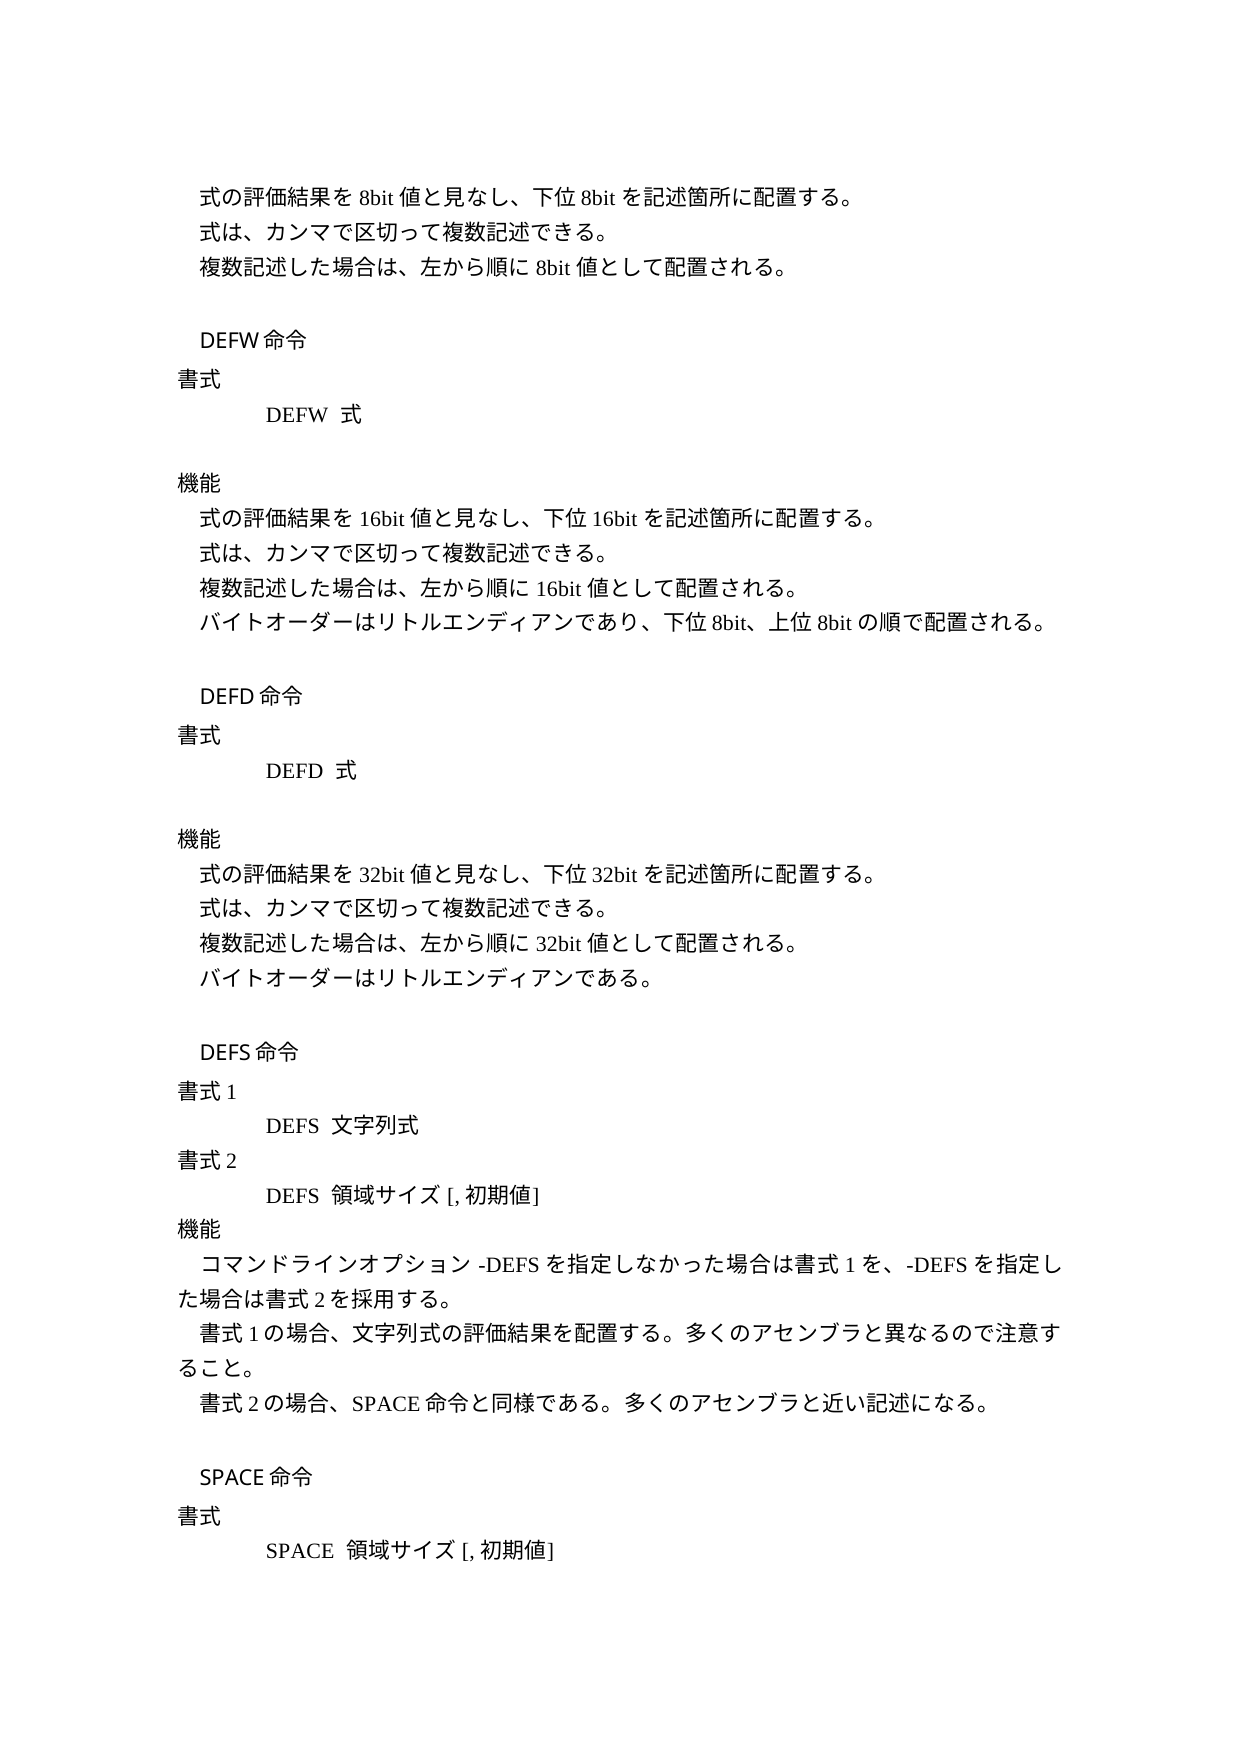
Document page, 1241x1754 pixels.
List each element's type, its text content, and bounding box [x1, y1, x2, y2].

text DEFD命令 [199, 676, 1063, 711]
text 書式2 [177, 1140, 1063, 1175]
text 複数記述した場合は、左から順に 32bit 値として配置される。 [177, 923, 1063, 958]
text DEFS 文字列式 [177, 1105, 1063, 1140]
text 複数記述した場合は、左から順に 16bit 値として配置される。 [177, 567, 1063, 602]
text 式の評価結果を 16bit 値と見なし、下位16bit を記述箇所に配置する。 [177, 498, 1063, 533]
text DEFW 式 [177, 394, 1063, 429]
text 書式 [177, 715, 1063, 750]
text DEFS 領域サイズ [, 初期値] [177, 1175, 1063, 1209]
text 式の評価結果を 32bit 値と見なし、下位32bit を記述箇所に配置する。 [177, 854, 1063, 888]
text 機能 [177, 463, 1063, 498]
text コマンドラインオプション -DEFSを指定しなかった場合は書式1を、-DEFSを指定した場合は書式2を採用する。 [177, 1244, 1063, 1313]
text DEFS命令 [199, 1032, 1063, 1066]
text DEFW命令 [199, 320, 1063, 355]
text 式は、カンマで区切って複数記述できる。 [177, 212, 1063, 247]
text SPACE命令 [199, 1457, 1063, 1491]
text DEFD 式 [177, 750, 1063, 784]
text 書式 [177, 359, 1063, 394]
text SPACE 領域サイズ [, 初期値] [177, 1530, 1063, 1565]
text バイトオーダーはリトルエンディアンである。 [177, 958, 1063, 992]
text 書式1 [177, 1071, 1063, 1105]
text 書式 [177, 1496, 1063, 1530]
text 書式2の場合、SPACE命令と同様である。多くのアセンブラと近い記述になる。 [177, 1383, 1063, 1417]
text 書式1の場合、文字列式の評価結果を配置する。多くのアセンブラと異なるので注意すること。 [177, 1313, 1063, 1383]
text バイトオーダーはリトルエンディアンであり、下位8bit、上位8bit の順で配置される。 [177, 602, 1063, 637]
text 機能 [177, 1209, 1063, 1244]
text 式は、カンマで区切って複数記述できる。 [177, 533, 1063, 567]
text 複数記述した場合は、左から順に 8bit 値として配置される。 [177, 247, 1063, 281]
text 式は、カンマで区切って複数記述できる。 [177, 888, 1063, 923]
text 式の評価結果を 8bit 値と見なし、下位8bit を記述箇所に配置する。 [177, 177, 1063, 212]
text 機能 [177, 819, 1063, 854]
